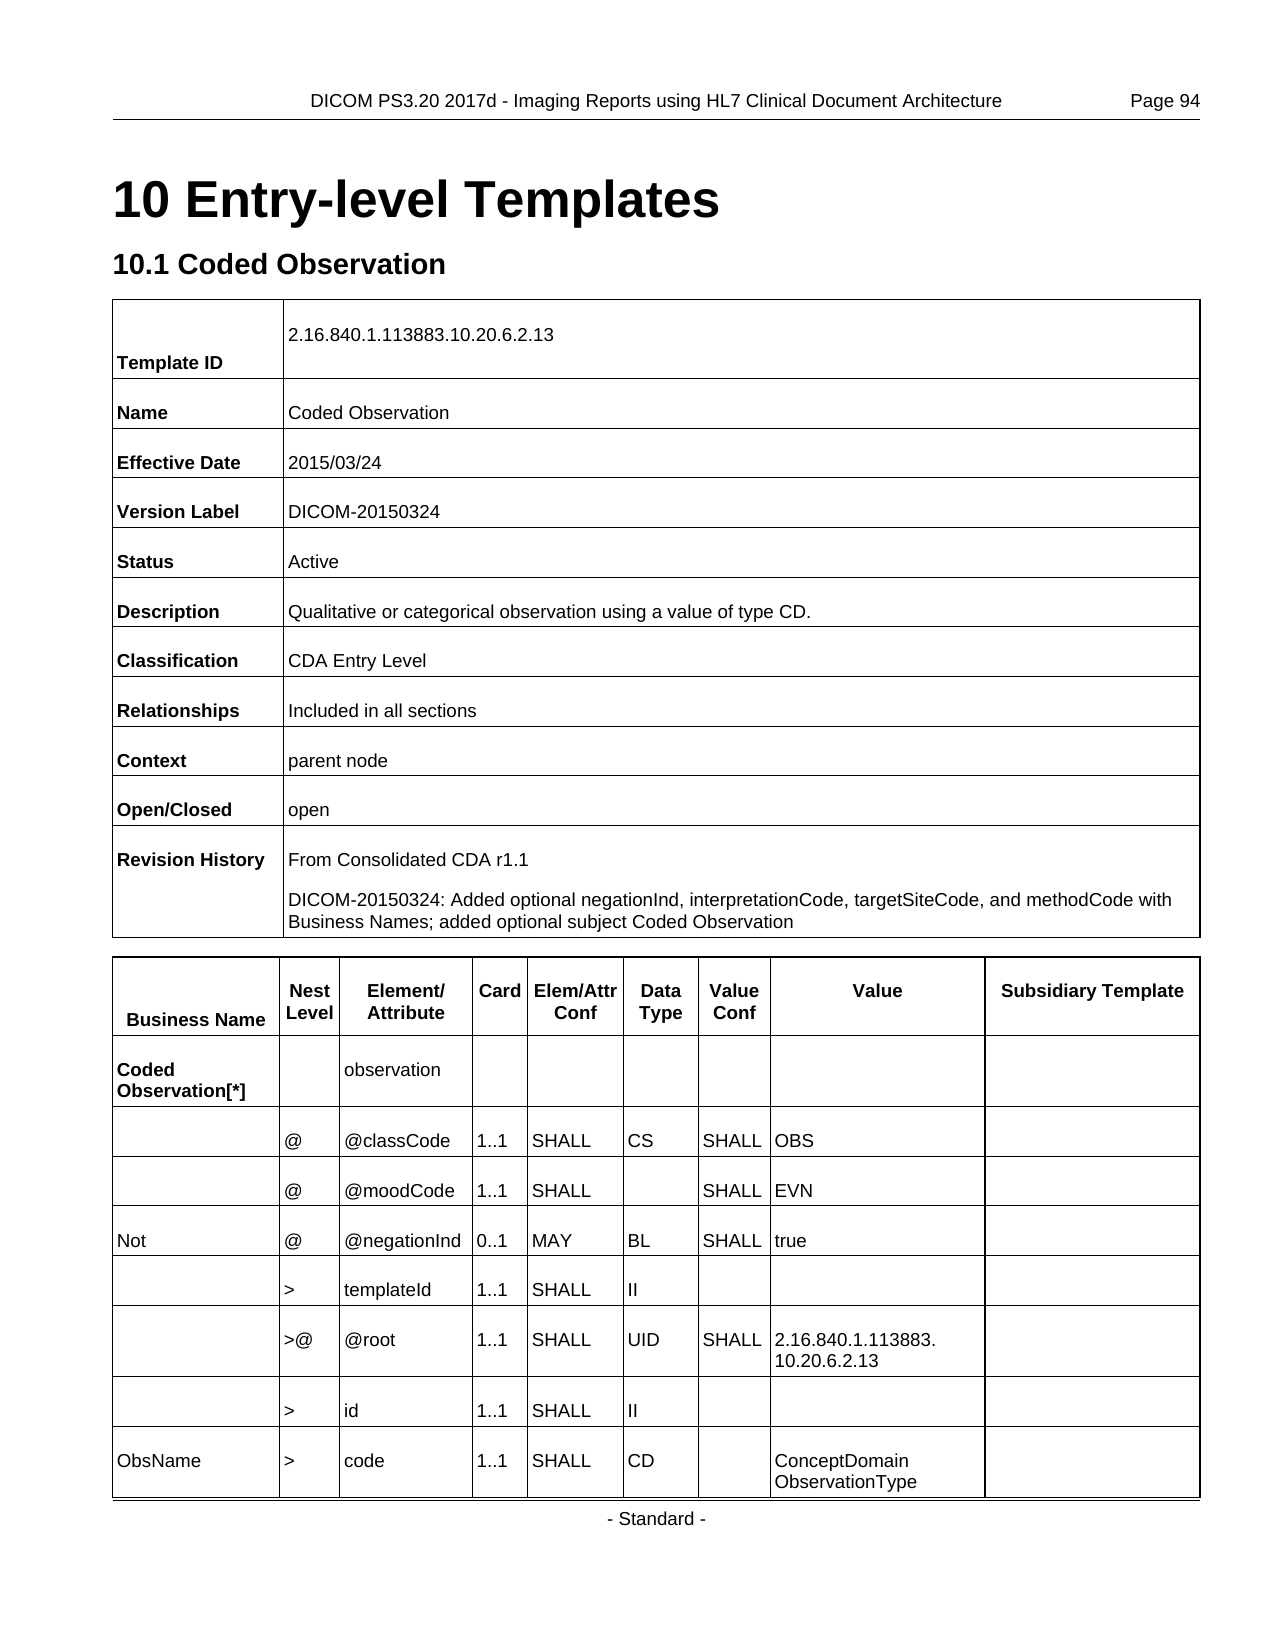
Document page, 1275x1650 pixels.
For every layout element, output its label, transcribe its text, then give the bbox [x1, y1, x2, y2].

table_cell @ [280, 1206, 339, 1255]
table_cell Description [113, 578, 283, 626]
table_cell [771, 1377, 984, 1426]
table_cell [113, 1107, 279, 1156]
table_header Value Conf [699, 958, 770, 1035]
table_cell Relationships [113, 677, 283, 726]
table_cell [699, 1377, 770, 1426]
table_header Template ID [113, 300, 283, 378]
table_cell SHALL [528, 1427, 623, 1497]
table_cell SHALL [528, 1107, 623, 1156]
table_cell CD [624, 1427, 698, 1497]
table_cell Status [113, 528, 283, 577]
table_cell open [284, 776, 1199, 825]
table_cell Effective Date [113, 429, 283, 477]
table_cell CS [624, 1107, 698, 1156]
table_cell 1..1 [473, 1107, 527, 1156]
text 10 Entry-level Templates [112, 169, 1200, 228]
table_cell 1..1 [473, 1306, 527, 1376]
table_cell EVN [771, 1157, 984, 1205]
table_cell [624, 1157, 698, 1205]
table_cell template​Id [340, 1256, 472, 1305]
table_header Value [771, 958, 984, 1035]
table_cell @ [280, 1157, 339, 1205]
table_cell 1..1 [473, 1157, 527, 1205]
table_cell II [624, 1377, 698, 1426]
table_cell Name [113, 379, 283, 427]
table_cell [771, 1256, 984, 1305]
table_cell SHALL [699, 1107, 770, 1156]
table_header Nest Level [280, 958, 339, 1035]
table_cell [113, 1306, 279, 1376]
table_cell 1..1 [473, 1377, 527, 1426]
table_cell code [340, 1427, 472, 1497]
table_cell [699, 1036, 770, 1106]
table_cell [699, 1256, 770, 1305]
table_header Data Type [624, 958, 698, 1035]
table_cell BL [624, 1206, 698, 1255]
table_cell Revision History [113, 826, 283, 937]
table_cell > [280, 1427, 339, 1497]
table_cell [113, 1256, 279, 1305]
table_cell [624, 1036, 698, 1106]
table_cell parent node [284, 727, 1199, 775]
table_cell [280, 1036, 339, 1106]
table_cell @moodCode [340, 1157, 472, 1205]
table_cell DICOM-20150324 [284, 478, 1199, 527]
table_cell Obs​Name [113, 1427, 279, 1497]
table_cell Concept​Domain ObservationType [771, 1427, 984, 1497]
table_cell 0..1 [473, 1206, 527, 1255]
table_cell Coded​Observation[*] [113, 1036, 279, 1106]
table_cell Open/Closed [113, 776, 283, 825]
table_cell UID [624, 1306, 698, 1376]
table_cell 2015/03/24 [284, 429, 1199, 477]
table_cell [113, 1377, 279, 1426]
table_cell Context [113, 727, 283, 775]
table_cell [986, 1377, 1199, 1426]
table_cell > [280, 1377, 339, 1426]
table_cell [986, 1107, 1199, 1156]
table_cell OBS [771, 1107, 984, 1156]
table_cell @negationInd [340, 1206, 472, 1255]
table_cell Active [284, 528, 1199, 577]
table_cell [986, 1256, 1199, 1305]
table_cell SHALL [528, 1256, 623, 1305]
table_cell >@ [280, 1306, 339, 1376]
table_cell SHALL [528, 1377, 623, 1426]
table_cell Coded Observation [284, 379, 1199, 427]
table_cell Not [113, 1206, 279, 1255]
table_cell Qualitative or categorical observation using a value of type CD. [284, 578, 1199, 626]
table_cell MAY [528, 1206, 623, 1255]
table_cell [986, 1036, 1199, 1106]
table_cell id [340, 1377, 472, 1426]
table_cell SHALL [699, 1306, 770, 1376]
table_cell CDA Entry Level [284, 627, 1199, 676]
table_cell SHALL [528, 1157, 623, 1205]
table_cell observation [340, 1036, 472, 1106]
table_cell [699, 1427, 770, 1497]
table_cell Classification [113, 627, 283, 676]
table_cell @classCode [340, 1107, 472, 1156]
table_header Element/​Attribute [340, 958, 472, 1035]
table_cell 2.16.840.1.113883.​10.20.6.2.13 [771, 1306, 984, 1376]
table_cell SHALL [699, 1206, 770, 1255]
table_cell 1..1 [473, 1427, 527, 1497]
table_cell [113, 1157, 279, 1205]
table_cell [986, 1306, 1199, 1376]
table_cell From Consolidated CDA r1.1 DICOM-20150324: Added optional negationInd, interpretationCode, targetSiteCode, and methodCode with Business Names; added optional subject Coded Observation [284, 826, 1199, 937]
table_cell [473, 1036, 527, 1106]
table_cell @ [280, 1107, 339, 1156]
table_cell SHALL [699, 1157, 770, 1205]
table_cell > [280, 1256, 339, 1305]
table_header Subsidiary Template [986, 958, 1199, 1035]
table_header 2.16.840.1.113883.​10.20.6.2.13 [284, 300, 1199, 378]
table_cell [986, 1427, 1199, 1497]
table_cell @root [340, 1306, 472, 1376]
table_cell Version Label [113, 478, 283, 527]
table_cell Included in all sections [284, 677, 1199, 726]
table_cell [528, 1036, 623, 1106]
text 10.1 Coded Observation [112, 247, 1200, 281]
table_header Elem/Attr Conf [528, 958, 623, 1035]
table_cell SHALL [528, 1306, 623, 1376]
table_cell true [771, 1206, 984, 1255]
table_header Card [473, 958, 527, 1035]
table_cell 1..1 [473, 1256, 527, 1305]
table_header Business Name [113, 958, 279, 1035]
table_cell II [624, 1256, 698, 1305]
table_cell [771, 1036, 984, 1106]
table_cell [986, 1206, 1199, 1255]
table_cell [986, 1157, 1199, 1205]
